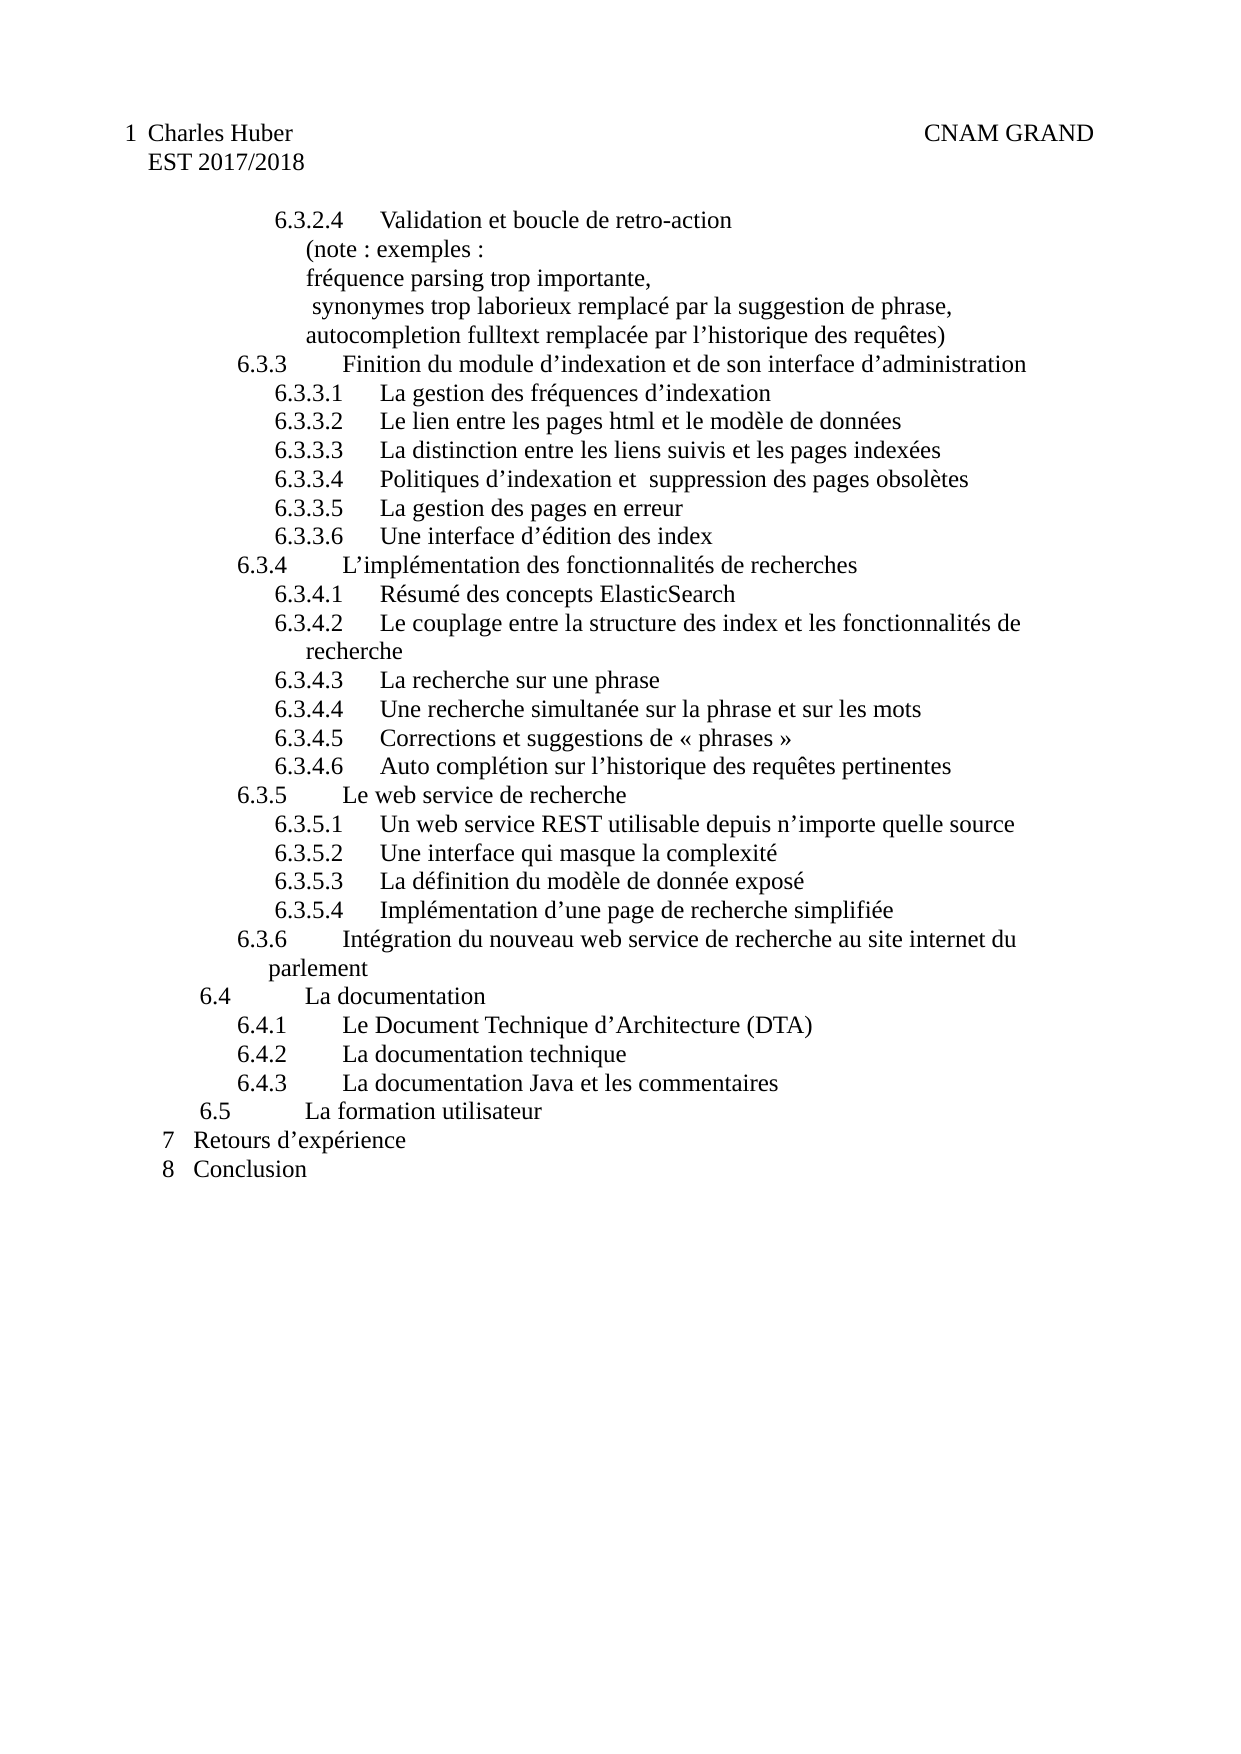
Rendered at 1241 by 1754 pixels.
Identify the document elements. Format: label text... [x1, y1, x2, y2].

subtitle La distinction entre les liens suivis et les pages indexées [268, 435, 1122, 464]
subtitle Intégration du nouveau web service de recherche au site internet du parlement [231, 924, 1122, 981]
subtitle Résumé des concepts ElasticSearch [268, 579, 1122, 608]
subtitle Validation et boucle de retro-action [268, 205, 1122, 234]
subtitle La formation utilisateur [193, 1096, 1122, 1125]
subtitle synonymes trop laborieux remplacé par la suggestion de phrase, [268, 291, 1122, 320]
subtitle Le web service de recherche [231, 780, 1122, 809]
subtitle Le couplage entre la structure des index et les fonctionnalités de recherche [268, 608, 1122, 665]
subtitle Une recherche simultanée sur la phrase et sur les mots [268, 694, 1122, 723]
subtitle La documentation [193, 981, 1122, 1010]
subtitle La documentation Java et les commentaires [231, 1068, 1122, 1096]
subtitle Une interface qui masque la complexité [268, 838, 1122, 866]
subtitle Finition du module d’indexation et de son interface d’administration [231, 349, 1122, 378]
subtitle La documentation technique [231, 1039, 1122, 1068]
subtitle Conclusion [156, 1154, 1122, 1183]
subtitle La gestion des fréquences d’indexation [268, 378, 1122, 406]
subtitle La gestion des pages en erreur [268, 493, 1122, 521]
subtitle La recherche sur une phrase [268, 665, 1122, 694]
subtitle Le Document Technique d’Architecture (DTA) [231, 1010, 1122, 1039]
subtitle fréquence parsing trop importante, [268, 263, 1122, 291]
subtitle Corrections et suggestions de « phrases » [268, 723, 1122, 751]
subtitle L’implémentation des fonctionnalités de recherches [231, 550, 1122, 579]
subtitle Une interface d’édition des index [268, 521, 1122, 550]
subtitle Un web service REST utilisable depuis n’importe quelle source [268, 809, 1122, 838]
subtitle autocompletion fulltext remplacée par l’historique des requêtes) [268, 320, 1122, 349]
subtitle Retours d’expérience [156, 1125, 1122, 1154]
subtitle Implémentation d’une page de recherche simplifiée [268, 895, 1122, 924]
subtitle Politiques d’indexation et suppression des pages obsolètes [268, 464, 1122, 493]
subtitle Le lien entre les pages html et le modèle de données [268, 406, 1122, 435]
subtitle Auto complétion sur l’historique des requêtes pertinentes [268, 751, 1122, 780]
subtitle (note : exemples : [268, 234, 1122, 263]
subtitle La définition du modèle de donnée exposé [268, 866, 1122, 895]
